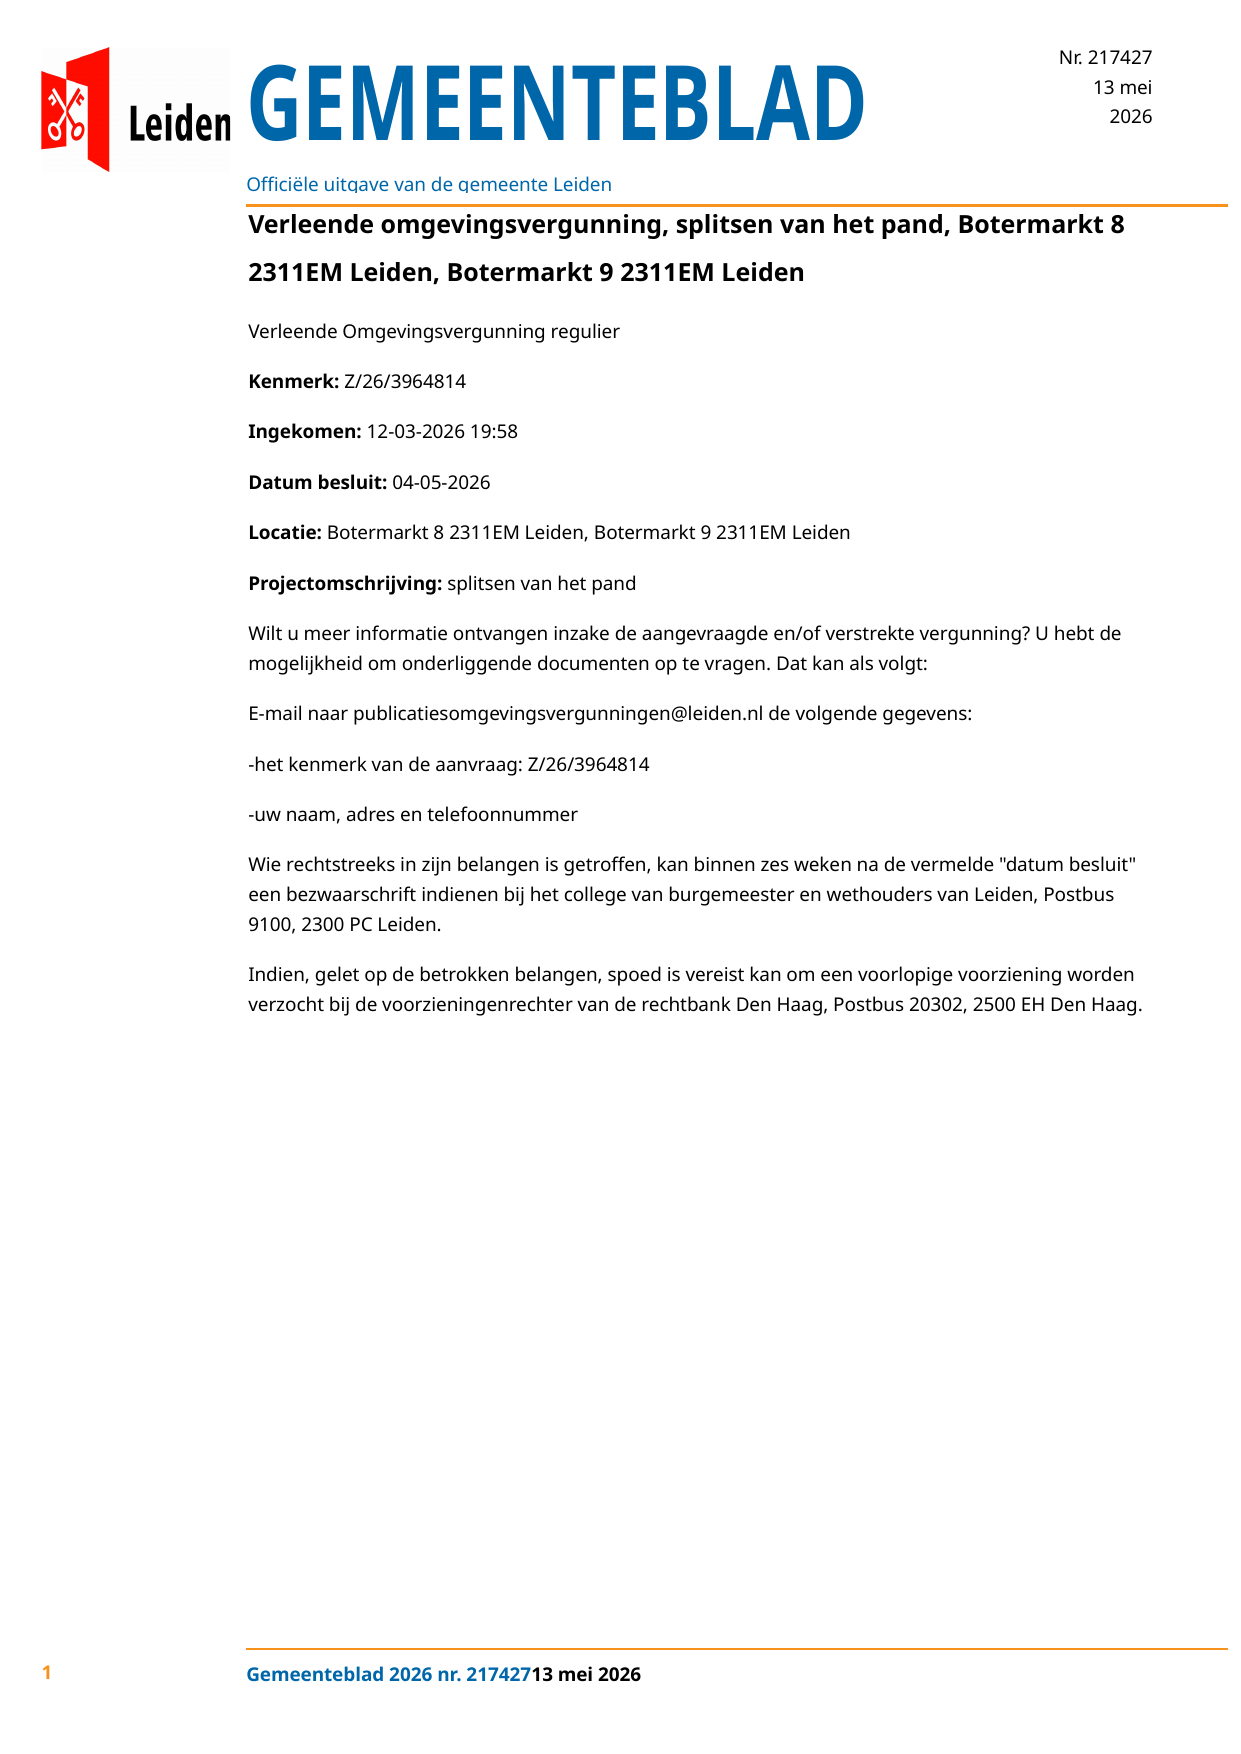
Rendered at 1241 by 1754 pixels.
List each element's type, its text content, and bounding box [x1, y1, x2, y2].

text Kenmerk: Z/26/3964814 [248, 368, 1152, 394]
text Verleende Omgevingsvergunning regulier [248, 318, 1152, 344]
text Indien, gelet op de betrokken belangen, spoed is vereist kan om een voorlopige voorziening worden verzocht bij de voorzieningenrechter van de rechtbank Den Haag, Postbus 20302, 2500 EH Den Haag. [248, 961, 1152, 1017]
text Wie rechtstreeks in zijn belangen is getroffen, kan binnen zes weken na de vermelde "datum besluit" een bezwaarschrift indienen bij het college van burgemeester en wethouders van Leiden, Postbus 9100, 2300 PC Leiden. [248, 852, 1152, 937]
text E-mail naar publicatiesomgevingsvergunningen@leiden.nl de volgende gegevens: [248, 700, 1152, 726]
text Verleende omgevingsvergunning, splitsen van het pand, Botermarkt 8 2311EM Leiden, Botermarkt 9 2311EM Leiden [248, 207, 1152, 288]
picture [41, 47, 231, 172]
text Datum besluit: 04-05-2026 [248, 469, 1152, 495]
text Wilt u meer informatie ontvangen inzake de aangevraagde en/of verstrekte vergunning? U hebt de mogelijkheid om onderliggende documenten op te vragen. Dat kan als volgt: [248, 620, 1152, 676]
text -het kenmerk van de aanvraag: Z/26/3964814 [248, 751, 1152, 777]
text Locatie: Botermarkt 8 2311EM Leiden, Botermarkt 9 2311EM Leiden [248, 519, 1152, 545]
text -uw naam, adres en telefoonnummer [248, 801, 1152, 827]
text Projectomschrijving: splitsen van het pand [248, 570, 1152, 596]
text Ingekomen: 12-03-2026 19:58 [248, 419, 1152, 444]
